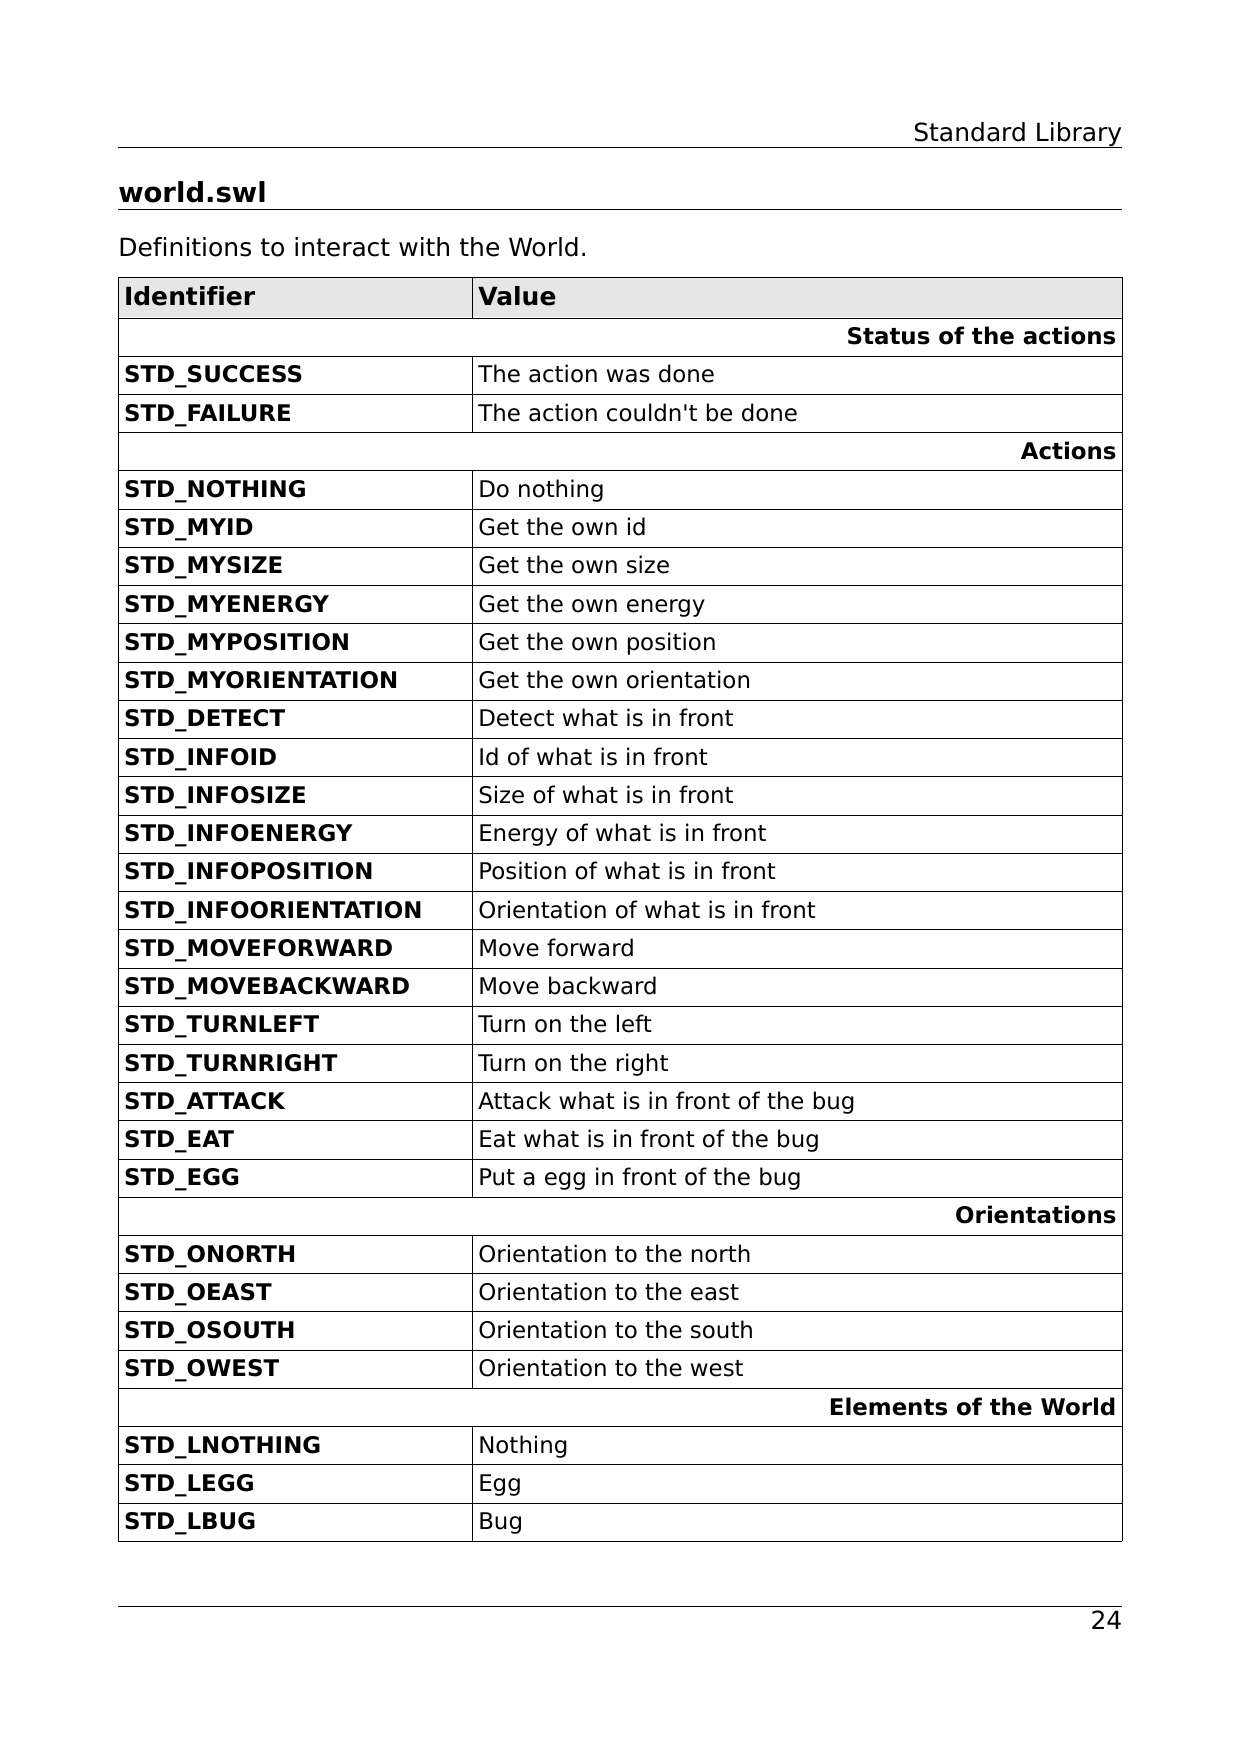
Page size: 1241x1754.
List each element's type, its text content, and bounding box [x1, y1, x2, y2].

table_cell Orientation to the south [473, 1312, 1122, 1350]
table_cell Eat what is in front of the bug [473, 1121, 1122, 1158]
table_cell STD_LEGG [119, 1465, 472, 1503]
table_cell STD_FAILURE [119, 395, 472, 432]
table_cell Turn on the right [473, 1045, 1122, 1082]
table_cell STD_DETECT [119, 701, 472, 738]
table_cell The action was done [473, 357, 1122, 394]
table_cell Get the own orientation [473, 663, 1122, 700]
table_cell The action couldn't be done [473, 395, 1122, 432]
table_cell Actions [119, 433, 1122, 470]
table_cell Size of what is in front [473, 777, 1122, 814]
table_cell Get the own energy [473, 586, 1122, 623]
table_cell STD_TURNLEFT [119, 1007, 472, 1044]
table_cell STD_TURNRIGHT [119, 1045, 472, 1082]
table_cell Orientation to the west [473, 1351, 1122, 1388]
table_cell Egg [473, 1465, 1122, 1503]
table_cell Id of what is in front [473, 739, 1122, 776]
table_cell Move backward [473, 969, 1122, 1006]
table_cell STD_LBUG [119, 1504, 472, 1541]
table_cell STD_MYORIENTATION [119, 663, 472, 700]
table_cell Orientation to the north [473, 1236, 1122, 1273]
text Definitions to interact with the World. [118, 233, 1122, 262]
table_cell Move forward [473, 930, 1122, 967]
table_cell STD_MOVEBACKWARD [119, 969, 472, 1006]
table_cell STD_MYENERGY [119, 586, 472, 623]
table_cell Get the own size [473, 548, 1122, 585]
table_header Value [473, 278, 1122, 317]
table_header Identifier [119, 278, 472, 317]
table_cell Status of the actions [119, 319, 1122, 356]
table_cell STD_MYSIZE [119, 548, 472, 585]
table_cell STD_NOTHING [119, 471, 472, 509]
table_cell Attack what is in front of the bug [473, 1083, 1122, 1120]
table_cell Position of what is in front [473, 854, 1122, 891]
table_cell STD_INFOPOSITION [119, 854, 472, 891]
table_cell STD_EGG [119, 1160, 472, 1197]
table_cell STD_OEAST [119, 1274, 472, 1311]
table_cell STD_INFOSIZE [119, 777, 472, 814]
table_cell Orientation of what is in front [473, 892, 1122, 929]
table_cell STD_EAT [119, 1121, 472, 1158]
table_cell STD_INFOID [119, 739, 472, 776]
table_cell STD_OSOUTH [119, 1312, 472, 1350]
table_cell Detect what is in front [473, 701, 1122, 738]
table_cell STD_ONORTH [119, 1236, 472, 1273]
table_cell Orientations [119, 1198, 1122, 1235]
table_cell STD_MYID [119, 510, 472, 547]
table_cell Do nothing [473, 471, 1122, 509]
table_cell STD_INFOORIENTATION [119, 892, 472, 929]
table_cell Turn on the left [473, 1007, 1122, 1044]
table_cell STD_INFOENERGY [119, 816, 472, 853]
table_cell Bug [473, 1504, 1122, 1541]
title world.swl [118, 177, 1122, 209]
table_cell STD_MYPOSITION [119, 624, 472, 662]
table_cell Energy of what is in front [473, 816, 1122, 853]
table_cell Get the own position [473, 624, 1122, 662]
table_cell STD_ATTACK [119, 1083, 472, 1120]
table_cell Get the own id [473, 510, 1122, 547]
table_cell STD_LNOTHING [119, 1427, 472, 1464]
table_cell STD_SUCCESS [119, 357, 472, 394]
table_cell Nothing [473, 1427, 1122, 1464]
table_cell Elements of the World [119, 1389, 1122, 1426]
table_cell Put a egg in front of the bug [473, 1160, 1122, 1197]
table_cell STD_MOVEFORWARD [119, 930, 472, 967]
table_cell STD_OWEST [119, 1351, 472, 1388]
table_cell Orientation to the east [473, 1274, 1122, 1311]
